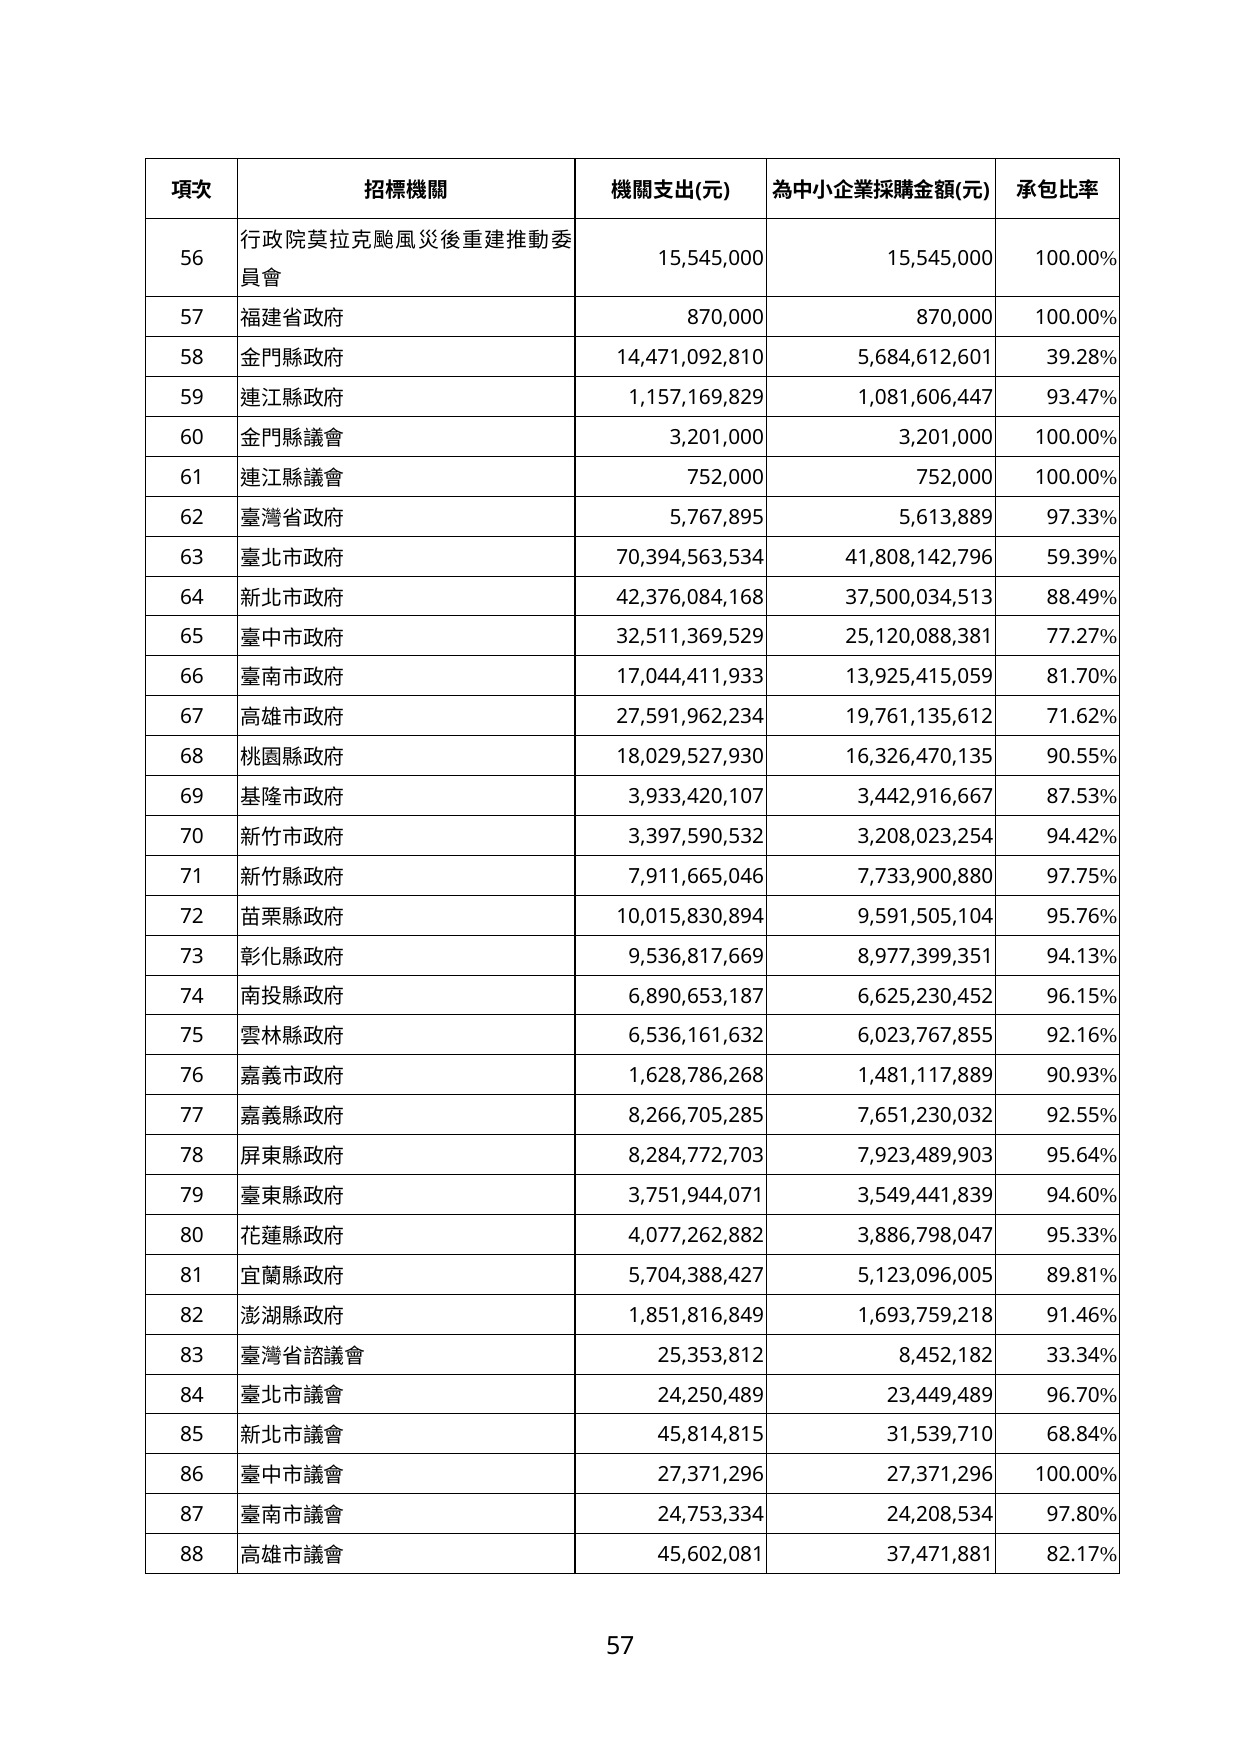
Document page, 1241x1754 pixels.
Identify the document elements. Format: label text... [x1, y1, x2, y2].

table_cell 3,886,798,047 [767, 1215, 995, 1254]
table_cell 100.00% [996, 417, 1119, 456]
table_cell 15,545,000 [576, 219, 766, 296]
table_cell 91.46% [996, 1295, 1119, 1333]
table_cell 6,625,230,452 [767, 976, 995, 1014]
table_cell 752,000 [576, 457, 766, 496]
table_cell 81 [146, 1255, 237, 1294]
table_cell 76 [146, 1055, 237, 1094]
table_cell 70 [146, 816, 237, 855]
table_cell 8,452,182 [767, 1335, 995, 1373]
table_cell 82 [146, 1295, 237, 1333]
table_cell 88.49% [996, 577, 1119, 615]
table_cell 8,284,772,703 [576, 1135, 766, 1174]
table_cell 花蓮縣政府 [238, 1215, 574, 1254]
table_cell 16,326,470,135 [767, 736, 995, 775]
table_header 機關支出(元) [576, 159, 766, 217]
table_header 承包比率 [996, 159, 1119, 217]
table_cell 24,250,489 [576, 1375, 766, 1413]
table_cell 新竹市政府 [238, 816, 574, 855]
table_cell 13,925,415,059 [767, 656, 995, 695]
table_cell 27,371,296 [576, 1454, 766, 1493]
table_cell 93.47% [996, 377, 1119, 416]
table_cell 88 [146, 1534, 237, 1573]
table_cell 61 [146, 457, 237, 496]
table_cell 14,471,092,810 [576, 337, 766, 376]
table_cell 70,394,563,534 [576, 537, 766, 576]
table_cell 33.34% [996, 1335, 1119, 1373]
table_cell 8,977,399,351 [767, 936, 995, 974]
table_cell 3,208,023,254 [767, 816, 995, 855]
table_cell 9,536,817,669 [576, 936, 766, 974]
table_cell 3,751,944,071 [576, 1175, 766, 1214]
table_cell 3,933,420,107 [576, 776, 766, 815]
table_cell 77 [146, 1095, 237, 1134]
table_cell 7,911,665,046 [576, 856, 766, 895]
table_cell 9,591,505,104 [767, 896, 995, 934]
table_cell 臺南市政府 [238, 656, 574, 695]
table_cell 1,157,169,829 [576, 377, 766, 416]
table_cell 雲林縣政府 [238, 1015, 574, 1054]
table_cell 4,077,262,882 [576, 1215, 766, 1254]
table_cell 6,890,653,187 [576, 976, 766, 1014]
table_cell 71.62% [996, 696, 1119, 735]
table_cell 27,371,296 [767, 1454, 995, 1493]
table_cell 86 [146, 1454, 237, 1493]
table_cell 新北市議會 [238, 1414, 574, 1453]
table_cell 92.55% [996, 1095, 1119, 1134]
table_cell 94.13% [996, 936, 1119, 974]
table_cell 100.00% [996, 219, 1119, 296]
table_cell 基隆市政府 [238, 776, 574, 815]
table_cell 3,201,000 [767, 417, 995, 456]
table_cell 1,481,117,889 [767, 1055, 995, 1094]
table_cell 69 [146, 776, 237, 815]
table_cell 24,753,334 [576, 1494, 766, 1533]
table_cell 100.00% [996, 457, 1119, 496]
table_cell 6,023,767,855 [767, 1015, 995, 1054]
table_cell 連江縣政府 [238, 377, 574, 416]
table_cell 31,539,710 [767, 1414, 995, 1453]
table_cell 94.60% [996, 1175, 1119, 1214]
table_cell 74 [146, 976, 237, 1014]
table_cell 67 [146, 696, 237, 735]
table_cell 臺南市議會 [238, 1494, 574, 1533]
table_cell 金門縣議會 [238, 417, 574, 456]
table_cell 41,808,142,796 [767, 537, 995, 576]
table_cell 1,693,759,218 [767, 1295, 995, 1333]
table_cell 64 [146, 577, 237, 615]
table_cell 96.15% [996, 976, 1119, 1014]
table_cell 90.55% [996, 736, 1119, 775]
table_cell 連江縣議會 [238, 457, 574, 496]
table_header 項次 [146, 159, 237, 217]
table_cell 25,353,812 [576, 1335, 766, 1373]
table_cell 89.81% [996, 1255, 1119, 1294]
table_cell 84 [146, 1375, 237, 1413]
table_cell 42,376,084,168 [576, 577, 766, 615]
table_cell 752,000 [767, 457, 995, 496]
table_cell 45,602,081 [576, 1534, 766, 1573]
table_cell 58 [146, 337, 237, 376]
table_header 為中小企業採購金額(元) [767, 159, 995, 217]
table_cell 18,029,527,930 [576, 736, 766, 775]
table_cell 95.76% [996, 896, 1119, 934]
table_cell 6,536,161,632 [576, 1015, 766, 1054]
table_cell 彰化縣政府 [238, 936, 574, 974]
table_cell 39.28% [996, 337, 1119, 376]
table_cell 臺北市議會 [238, 1375, 574, 1413]
table_cell 72 [146, 896, 237, 934]
table_cell 宜蘭縣政府 [238, 1255, 574, 1294]
table_cell 92.16% [996, 1015, 1119, 1054]
table_cell 行政院莫拉克颱風災後重建推動委員會 [238, 219, 574, 296]
table_cell 96.70% [996, 1375, 1119, 1413]
table_cell 7,923,489,903 [767, 1135, 995, 1174]
table_cell 97.33% [996, 497, 1119, 536]
table_cell 27,591,962,234 [576, 696, 766, 735]
table_cell 66 [146, 656, 237, 695]
table_cell 77.27% [996, 616, 1119, 655]
table_cell 97.80% [996, 1494, 1119, 1533]
table_header 招標機關 [238, 159, 574, 217]
table_cell 5,684,612,601 [767, 337, 995, 376]
table_cell 19,761,135,612 [767, 696, 995, 735]
table_cell 臺灣省諮議會 [238, 1335, 574, 1373]
table_cell 5,123,096,005 [767, 1255, 995, 1294]
table_cell 95.64% [996, 1135, 1119, 1174]
table_cell 59.39% [996, 537, 1119, 576]
table_cell 臺北市政府 [238, 537, 574, 576]
table_cell 15,545,000 [767, 219, 995, 296]
table_cell 福建省政府 [238, 297, 574, 336]
table_cell 870,000 [576, 297, 766, 336]
table_cell 82.17% [996, 1534, 1119, 1573]
table_cell 3,442,916,667 [767, 776, 995, 815]
table_cell 新竹縣政府 [238, 856, 574, 895]
table_cell 臺灣省政府 [238, 497, 574, 536]
table_cell 臺東縣政府 [238, 1175, 574, 1214]
table_cell 新北市政府 [238, 577, 574, 615]
table_cell 56 [146, 219, 237, 296]
table_cell 7,651,230,032 [767, 1095, 995, 1134]
table_cell 高雄市政府 [238, 696, 574, 735]
table_cell 100.00% [996, 1454, 1119, 1493]
table_cell 5,704,388,427 [576, 1255, 766, 1294]
table_cell 870,000 [767, 297, 995, 336]
table_cell 71 [146, 856, 237, 895]
table_cell 90.93% [996, 1055, 1119, 1094]
table_cell 32,511,369,529 [576, 616, 766, 655]
table_cell 75 [146, 1015, 237, 1054]
table_cell 1,628,786,268 [576, 1055, 766, 1094]
table_cell 嘉義縣政府 [238, 1095, 574, 1134]
table_cell 高雄市議會 [238, 1534, 574, 1573]
table_cell 65 [146, 616, 237, 655]
table_cell 68 [146, 736, 237, 775]
table_cell 57 [146, 297, 237, 336]
table_cell 金門縣政府 [238, 337, 574, 376]
table_cell 83 [146, 1335, 237, 1373]
table_cell 南投縣政府 [238, 976, 574, 1014]
table_cell 79 [146, 1175, 237, 1214]
table_cell 62 [146, 497, 237, 536]
table_cell 25,120,088,381 [767, 616, 995, 655]
table_cell 45,814,815 [576, 1414, 766, 1453]
table_cell 臺中市政府 [238, 616, 574, 655]
table_cell 87.53% [996, 776, 1119, 815]
table_cell 7,733,900,880 [767, 856, 995, 895]
table_cell 24,208,534 [767, 1494, 995, 1533]
table_cell 17,044,411,933 [576, 656, 766, 695]
table_cell 8,266,705,285 [576, 1095, 766, 1134]
table_cell 95.33% [996, 1215, 1119, 1254]
table_cell 68.84% [996, 1414, 1119, 1453]
table_cell 5,767,895 [576, 497, 766, 536]
table_cell 37,500,034,513 [767, 577, 995, 615]
table_cell 10,015,830,894 [576, 896, 766, 934]
table_cell 3,201,000 [576, 417, 766, 456]
table_cell 81.70% [996, 656, 1119, 695]
table_cell 85 [146, 1414, 237, 1453]
table_cell 87 [146, 1494, 237, 1533]
table_cell 臺中市議會 [238, 1454, 574, 1493]
table_cell 59 [146, 377, 237, 416]
table_cell 屏東縣政府 [238, 1135, 574, 1174]
table_cell 3,549,441,839 [767, 1175, 995, 1214]
table_cell 5,613,889 [767, 497, 995, 536]
table_cell 60 [146, 417, 237, 456]
table_cell 3,397,590,532 [576, 816, 766, 855]
table_cell 桃園縣政府 [238, 736, 574, 775]
table_cell 苗栗縣政府 [238, 896, 574, 934]
table_cell 澎湖縣政府 [238, 1295, 574, 1333]
table_cell 63 [146, 537, 237, 576]
table_cell 23,449,489 [767, 1375, 995, 1413]
table_cell 37,471,881 [767, 1534, 995, 1573]
table_cell 80 [146, 1215, 237, 1254]
table_cell 94.42% [996, 816, 1119, 855]
table_cell 100.00% [996, 297, 1119, 336]
table_cell 73 [146, 936, 237, 974]
table_cell 1,851,816,849 [576, 1295, 766, 1333]
table_cell 78 [146, 1135, 237, 1174]
table_cell 97.75% [996, 856, 1119, 895]
table_cell 嘉義市政府 [238, 1055, 574, 1094]
table_cell 1,081,606,447 [767, 377, 995, 416]
